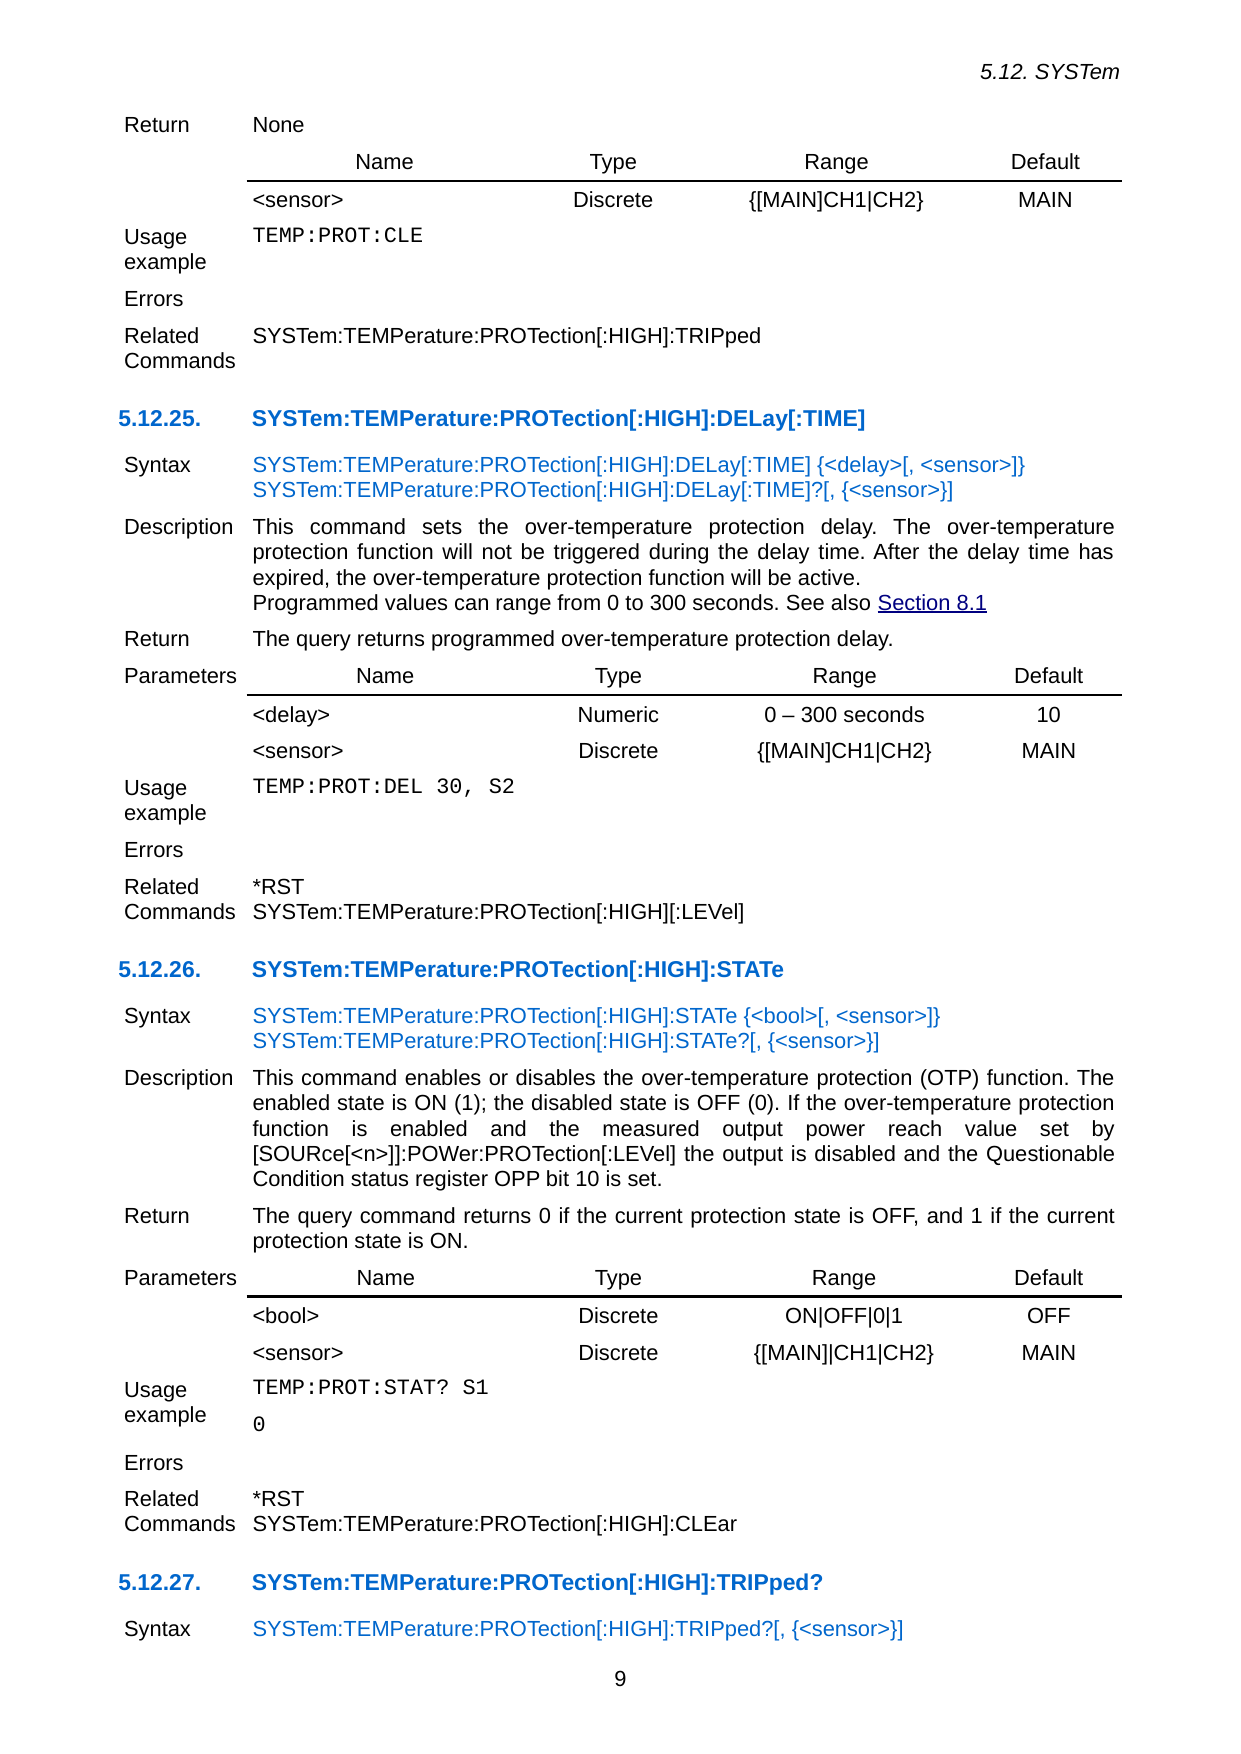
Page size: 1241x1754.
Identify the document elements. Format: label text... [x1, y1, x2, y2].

table_cell Default [969, 143, 1122, 179]
table_cell MAIN [976, 1334, 1122, 1371]
table_header SYSTem:TEMPerature:PROTection[:HIGH]:STATe {<bool>[, <sensor>]} SYSTem:TEMPerature:PROTection[:HIGH]:STATe?[, {<sensor>}] [247, 998, 1122, 1059]
table_cell [247, 831, 1122, 868]
table_cell Discrete [524, 1298, 712, 1334]
table_cell Range [712, 1259, 976, 1295]
table_cell OFF [976, 1298, 1122, 1334]
table_cell *RST SYSTem:TEMPerature:PROTection[:HIGH][:LEVel] [247, 868, 1122, 930]
table_cell *RST SYSTem:TEMPerature:PROTection[:HIGH]:CLEar [247, 1480, 1122, 1542]
table_cell Return [118, 1197, 247, 1259]
table_header Syntax [118, 446, 247, 508]
table_cell [118, 143, 247, 218]
table_cell Default [976, 1259, 1122, 1295]
table_cell Type [524, 1259, 712, 1295]
table_cell {[MAIN]CH1|CH2} [713, 733, 976, 769]
table_cell Errors [118, 831, 247, 868]
subtitle SYSTem:TEMPerature:PROTection[:HIGH]:DELay[:TIME] [118, 405, 1122, 432]
table_cell SYSTem:TEMPerature:PROTection[:HIGH]:TRIPped [247, 317, 1122, 379]
table_cell Numeric [523, 696, 713, 733]
table_cell Range [713, 657, 976, 694]
table_header SYSTem:TEMPerature:PROTection[:HIGH]:TRIPped?[, {<sensor>}] [247, 1610, 1122, 1647]
table_cell Discrete [522, 182, 704, 218]
table_cell Usage example [118, 1371, 247, 1444]
table_cell [247, 280, 1122, 317]
table_header SYSTem:TEMPerature:PROTection[:HIGH]:DELay[:TIME] {<delay>[, <sensor>]} SYSTem:TEMPerature:PROTection[:HIGH]:DELay[:TIME]?[, {<sensor>}] [247, 446, 1122, 508]
table_cell Errors [118, 1444, 247, 1480]
table_cell Discrete [524, 1334, 712, 1371]
table_cell None [247, 106, 1122, 143]
table_cell Related Commands [118, 1480, 247, 1542]
table_cell Discrete [523, 733, 713, 769]
table_cell MAIN [976, 733, 1122, 769]
table_cell Name [247, 143, 522, 179]
subtitle SYSTem:TEMPerature:PROTection[:HIGH]:TRIPped? [118, 1569, 1122, 1595]
table_cell Return [118, 621, 247, 657]
table_cell Description [118, 508, 247, 621]
table_cell <bool> [247, 1298, 524, 1334]
table_cell [247, 1444, 1122, 1480]
table_cell Type [523, 657, 713, 694]
table_cell Parameters [118, 1259, 247, 1371]
table_cell Range [704, 143, 969, 179]
table_cell <delay> [247, 696, 523, 733]
table_cell {[MAIN]CH1|CH2} [704, 182, 969, 218]
table_cell <sensor> [247, 1334, 524, 1371]
table_cell Related Commands [118, 317, 247, 379]
table_cell Return [118, 106, 247, 143]
table_cell The query returns programmed over-temperature protection delay. [247, 621, 1122, 657]
table_cell This command sets the over-temperature protection delay. The over-temperature protection function will not be triggered during the delay time. After the delay time has expired, the over-temperature protection function will be active. Programmed values can range from 0 to 300 seconds. See also Section 8.1 [247, 508, 1122, 621]
table_cell ON|OFF|0|1 [712, 1298, 976, 1334]
table_cell Related Commands [118, 868, 247, 930]
table_cell {[MAIN]|CH1|CH2} [712, 1334, 976, 1371]
table_cell TEMP:PROT:DEL 30, S2 [247, 769, 1122, 831]
table_cell MAIN [969, 182, 1122, 218]
table_cell Name [247, 657, 523, 694]
table_cell Type [522, 143, 704, 179]
table_cell Default [976, 657, 1122, 694]
table_header Syntax [118, 998, 247, 1059]
table_cell The query command returns 0 if the current protection state is OFF, and 1 if the current protection state is ON. [247, 1197, 1122, 1259]
table_cell 0 – 300 seconds [713, 696, 976, 733]
table_header Syntax [118, 1610, 247, 1647]
table_cell <sensor> [247, 182, 522, 218]
table_cell Parameters [118, 657, 247, 769]
table_cell Usage example [118, 769, 247, 831]
table_cell TEMP:PROT:STAT? S1 0 [247, 1371, 1122, 1444]
table_cell Usage example [118, 218, 247, 280]
table_cell 10 [976, 696, 1122, 733]
table_cell Description [118, 1059, 247, 1197]
table_cell Errors [118, 280, 247, 317]
table_cell <sensor> [247, 733, 523, 769]
table_cell This command enables or disables the over-temperature protection (OTP) function. The enabled state is ON (1); the disabled state is OFF (0). If the over-temperature protection function is enabled and the measured output power reach value set by [SOURce[<n>]]:POWer:PROTection[:LEVel] the output is disabled and the Questionable Condition status register OPP bit 10 is set. [247, 1059, 1122, 1197]
table_cell Name [247, 1259, 524, 1295]
subtitle SYSTem:TEMPerature:PROTection[:HIGH]:STATe [118, 956, 1122, 983]
table_cell TEMP:PROT:CLE [247, 218, 1122, 280]
